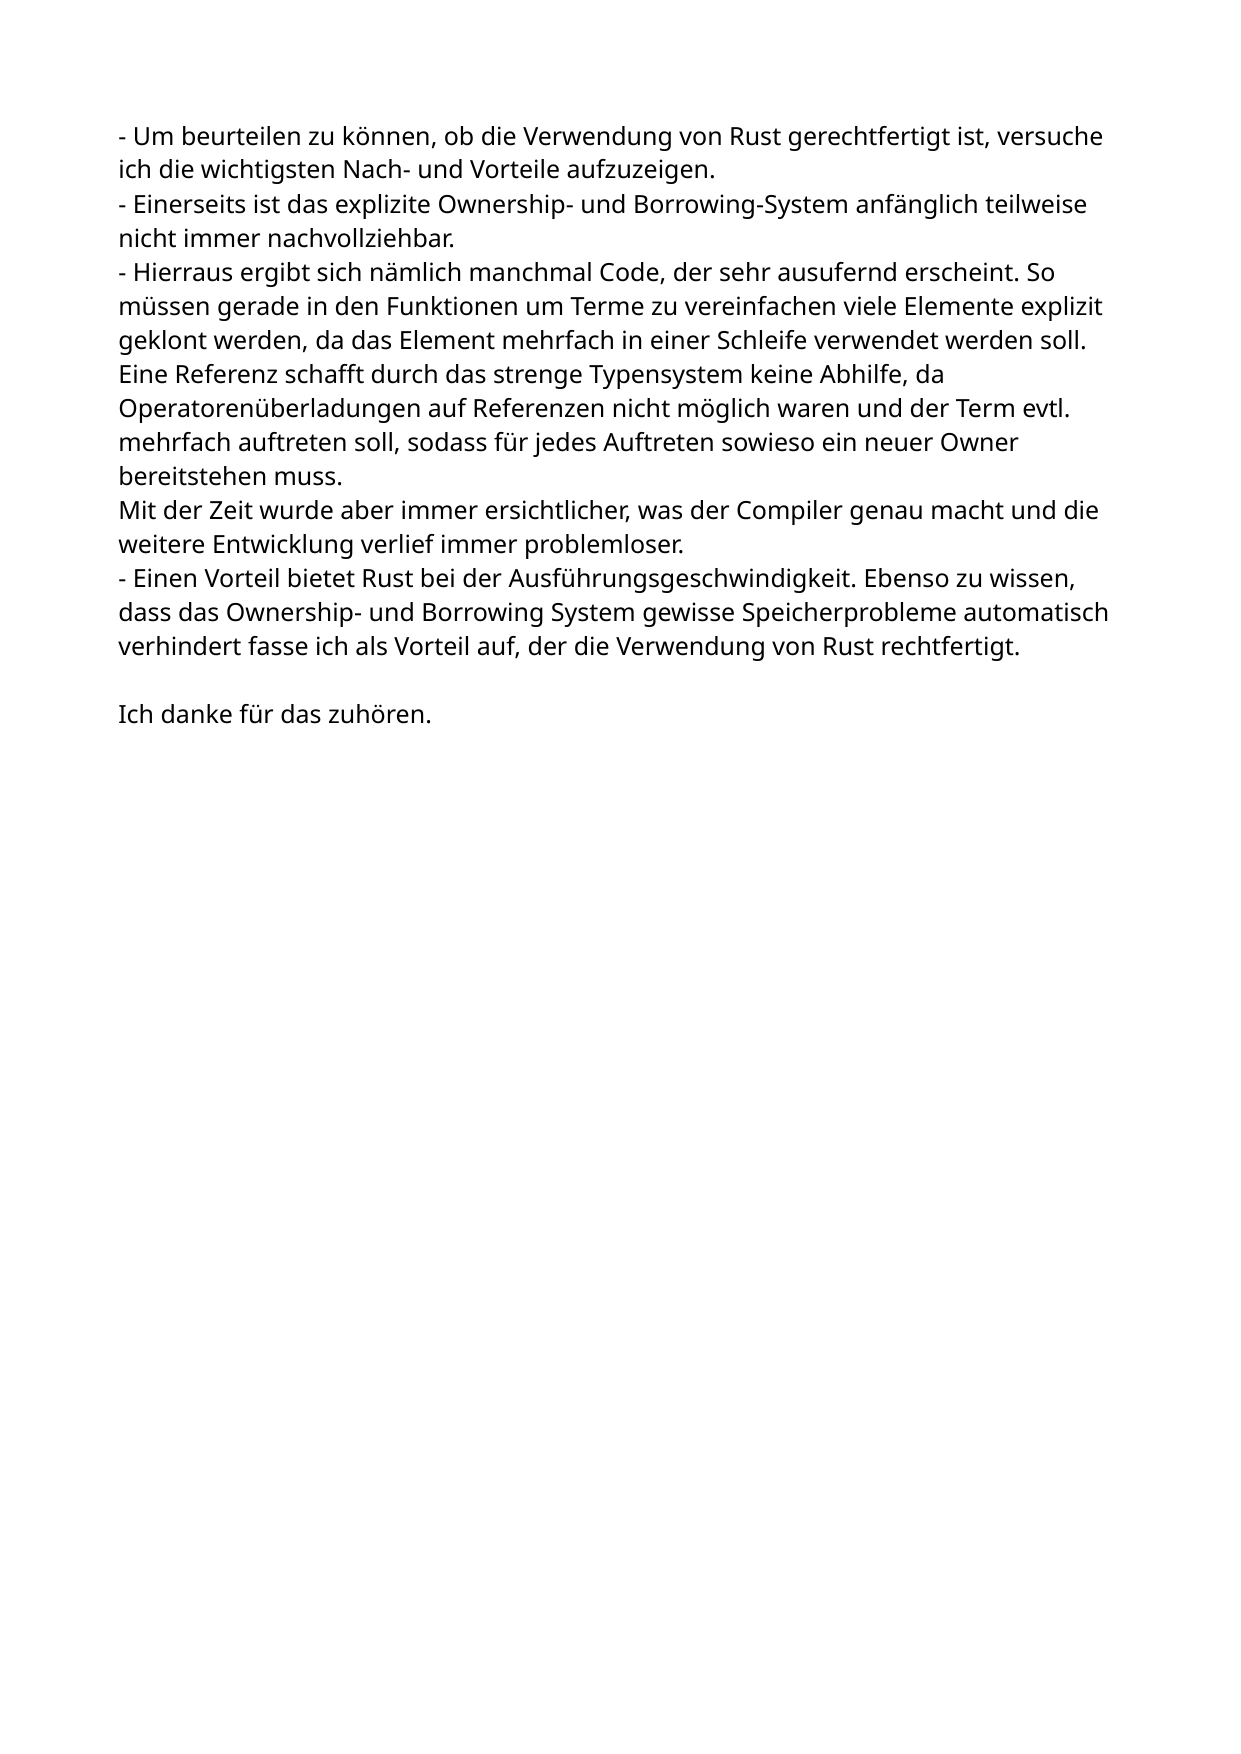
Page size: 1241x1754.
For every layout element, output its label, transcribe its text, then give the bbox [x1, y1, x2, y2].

text - Einerseits ist das explizite Ownership- und Borrowing-System anfänglich teilweise nicht immer nachvollziehbar. [118, 186, 1122, 254]
text Mit der Zeit wurde aber immer ersichtlicher, was der Compiler genau macht und die weitere Entwicklung verlief immer problemloser. [118, 493, 1122, 561]
text - Einen Vorteil bietet Rust bei der Ausführungsgeschwindigkeit. Ebenso zu wissen, dass das Ownership- und Borrowing System gewisse Speicherprobleme automatisch verhindert fasse ich als Vorteil auf, der die Verwendung von Rust rechtfertigt. [118, 561, 1122, 663]
text - Um beurteilen zu können, ob die Verwendung von Rust gerechtfertigt ist, versuche ich die wichtigsten Nach- und Vorteile aufzuzeigen. [118, 118, 1122, 186]
text Ich danke für das zuhören. [118, 697, 1122, 731]
text - Hierraus ergibt sich nämlich manchmal Code, der sehr ausufernd erscheint. So müssen gerade in den Funktionen um Terme zu vereinfachen viele Elemente explizit geklont werden, da das Element mehrfach in einer Schleife verwendet werden soll. Eine Referenz schafft durch das strenge Typensystem keine Abhilfe, da Operatorenüberladungen auf Referenzen nicht möglich waren und der Term evtl. mehrfach auftreten soll, sodass für jedes Auftreten sowieso ein neuer Owner bereitstehen muss. [118, 254, 1122, 493]
